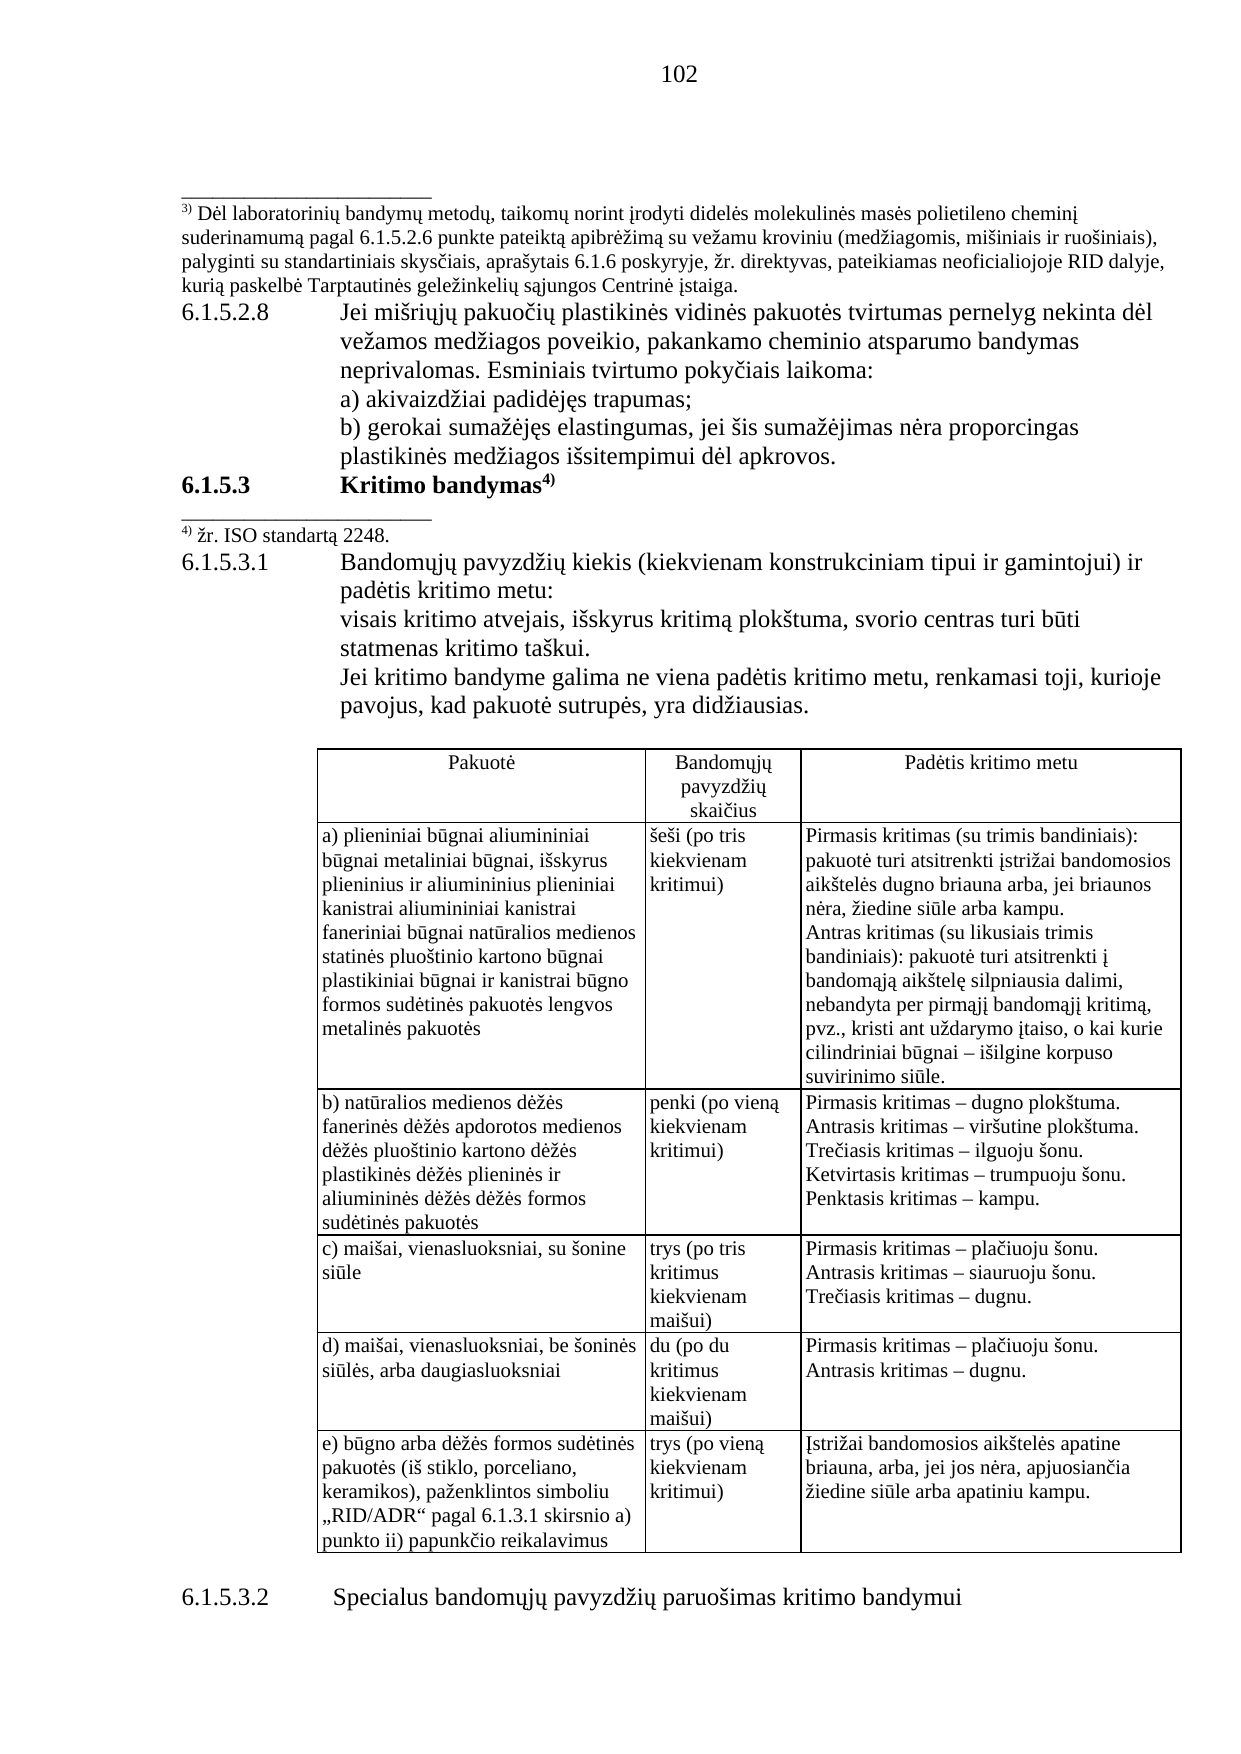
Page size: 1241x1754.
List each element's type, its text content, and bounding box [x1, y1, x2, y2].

table_cell c) maišai, vienasluoksniai, su šonine siūle [318, 1236, 645, 1332]
table_cell [177, 1088, 317, 1234]
table_cell a) plieniniai būgnai aliumininiai būgnai metaliniai būgnai, išskyrus plieninius ir aliumininius plieniniai kanistrai aliumininiai kanistrai faneriniai būgnai natūralios medienos statinės pluoštinio kartono būgnai plastikiniai būgnai ir kanistrai būgno formos sudėtinės pakuotės lengvos metalinės pakuotės [318, 823, 645, 1088]
table_cell [177, 662, 336, 719]
table_cell [177, 413, 336, 470]
table_cell trys (po vieną kiekvienam kritimui) [646, 1431, 800, 1552]
table_cell [177, 1430, 317, 1552]
table_cell [177, 384, 181, 412]
table_cell Pirmasis kritimas – plačiuoju šonu. Antrasis kritimas – dugnu. [802, 1333, 1180, 1430]
table_cell 6.1.5.2.8 [177, 298, 336, 384]
table_cell Įstrižai bandomosios aikštelės apatine briauna, arba, jei jos nėra, apjuosiančia žiedine siūle arba apatiniu kampu. [802, 1431, 1180, 1552]
table_cell penki (po vieną kiekvienam kritimui) [646, 1090, 800, 1234]
table_cell [177, 1234, 317, 1332]
table_header Pakuotė [318, 750, 645, 822]
table_cell Pirmasis kritimas – dugno plokštuma. Antrasis kritimas – viršutine plokštuma. Trečiasis kritimas – ilguoju šonu. Ketvirtasis kritimas – trumpuoju šonu. Penktasis kritimas – kampu. [802, 1090, 1180, 1234]
table_header Padėtis kritimo metu [802, 750, 1180, 822]
table_cell [177, 604, 336, 662]
table_cell [332, 384, 336, 412]
table_cell šeši (po tris kiekvienam kritimui) [646, 823, 800, 1088]
table_cell [177, 822, 317, 1088]
table_cell 6.1.5.3.1 [177, 547, 336, 604]
table_cell [177, 1332, 317, 1430]
table_header [177, 748, 317, 822]
table_cell Pirmasis kritimas – plačiuoju šonu. Antrasis kritimas – siauruoju šonu. Trečiasis kritimas – dugnu. [802, 1236, 1180, 1332]
table_cell d) maišai, vienasluoksniai, be šoninės siūlės, arba daugiasluoksniai [318, 1333, 645, 1430]
